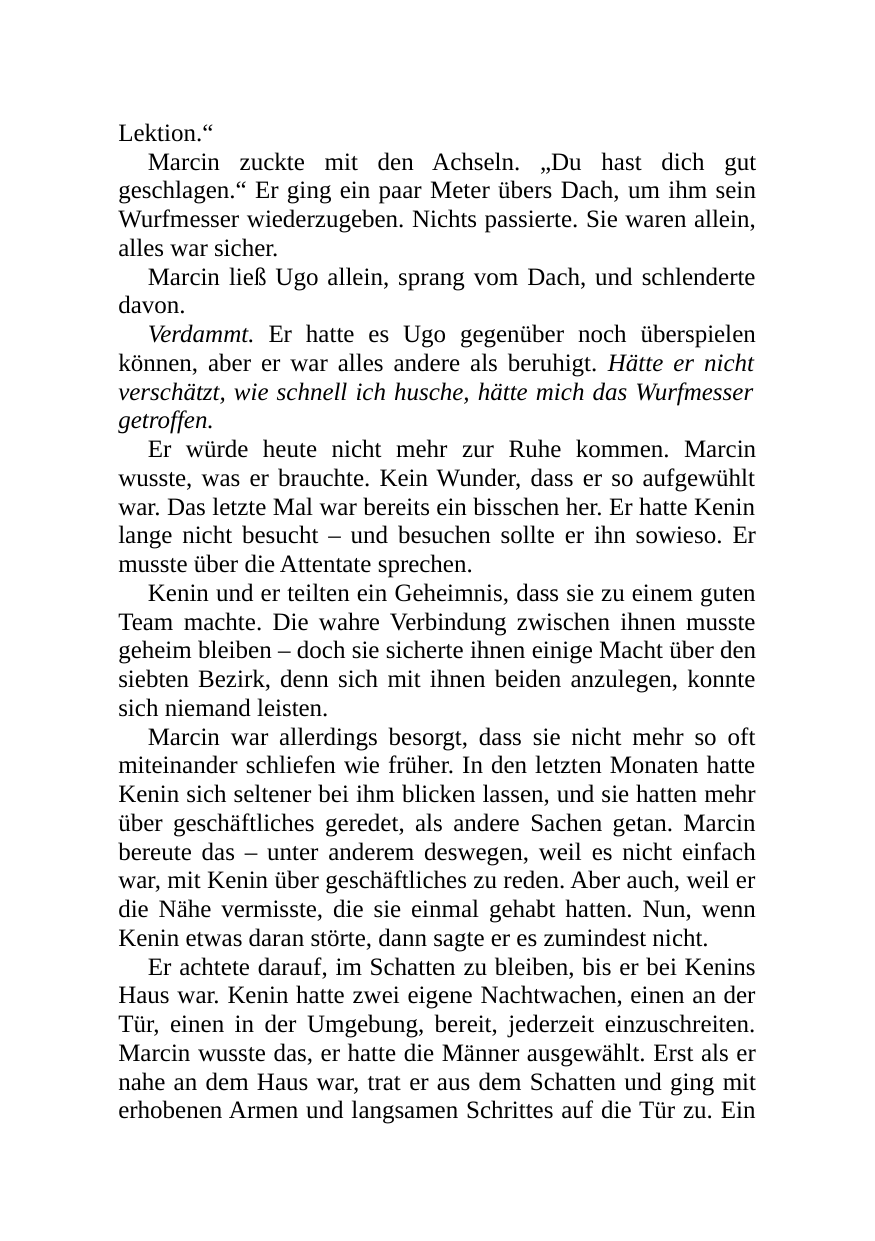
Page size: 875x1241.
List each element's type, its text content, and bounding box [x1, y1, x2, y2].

text Er achtete darauf, im Schatten zu bleiben, bis er bei Kenins Haus war. Kenin hatte zwei eigene Nachtwachen, einen an der Tür, einen in der Umgebung, bereit, jederzeit einzuschreiten. Marcin wusste das, er hatte die Männer ausgewählt. Erst als er nahe an dem Haus war, trat er aus dem Schatten und ging mit erhobenen Armen und langsamen Schrittes auf die Tür zu. Ein [118, 952, 756, 1124]
text Verdammt. Er hatte es Ugo gegenüber noch überspielen können, aber er war alles andere als beruhigt. Hätte er nicht verschätzt, wie schnell ich husche, hätte mich das Wurfmesser getroffen. [118, 319, 756, 434]
text Kenin und er teilten ein Geheimnis, dass sie zu einem guten Team machte. Die wahre Verbindung zwischen ihnen musste geheim bleiben – doch sie sicherte ihnen einige Macht über den siebten Bezirk, denn sich mit ihnen beiden anzulegen, konnte sich niemand leisten. [118, 578, 756, 722]
text Marcin ließ Ugo allein, sprang vom Dach, und schlenderte davon. [118, 262, 756, 319]
text Marcin zuckte mit den Achseln. „Du hast dich gut geschlagen.“ Er ging ein paar Meter übers Dach, um ihm sein Wurfmesser wiederzugeben. Nichts passierte. Sie waren allein, alles war sicher. [118, 147, 756, 262]
text Er würde heute nicht mehr zur Ruhe kommen. Marcin wusste, was er brauchte. Kein Wunder, dass er so aufgewühlt war. Das letzte Mal war bereits ein bisschen her. Er hatte Kenin lange nicht besucht – und besuchen sollte er ihn sowieso. Er musste über die Attentate sprechen. [118, 434, 756, 578]
text Lektion.“ [118, 118, 756, 147]
text Marcin war allerdings besorgt, dass sie nicht mehr so oft miteinander schliefen wie früher. In den letzten Monaten hatte Kenin sich seltener bei ihm blicken lassen, und sie hatten mehr über geschäftliches geredet, als andere Sachen getan. Marcin bereute das – unter anderem deswegen, weil es nicht einfach war, mit Kenin über geschäftliches zu reden. Aber auch, weil er die Nähe vermisste, die sie einmal gehabt hatten. Nun, wenn Kenin etwas daran störte, dann sagte er es zumindest nicht. [118, 722, 756, 952]
